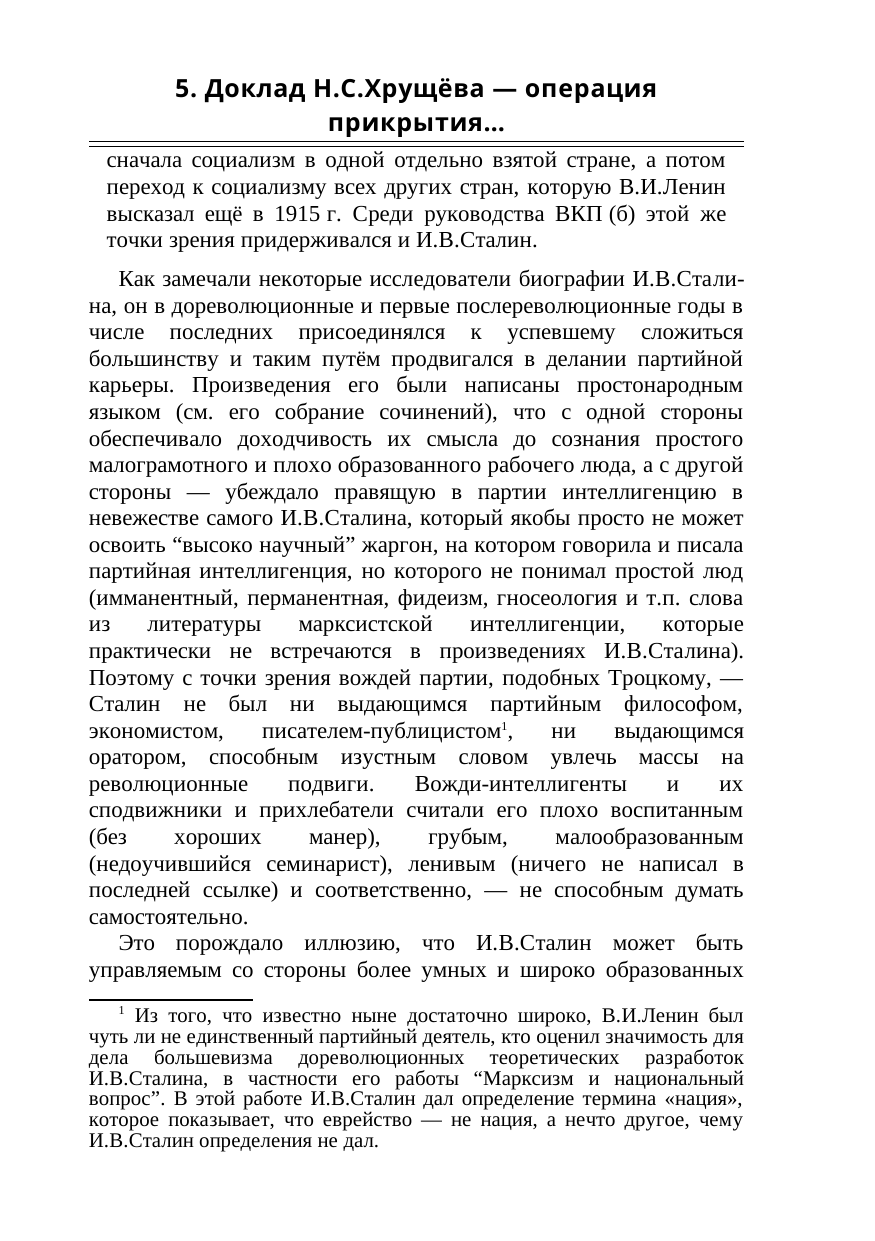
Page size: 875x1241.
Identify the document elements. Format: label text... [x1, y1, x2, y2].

text Это порождало иллюзию, что И.В.Сталин может быть управляемым со стороны более умных и широко образованных [89, 929, 744, 982]
text сначала социализм в одной отдельно взятой стране, а потом переход к социализму всех других стран, которую В.И.Ленин высказал ещё в 1915 г. Среди руководства ВКП (б) этой же точки зрения придерживался и И.В.Сталин. [106, 147, 726, 252]
text Из того, что известно ныне достаточно широко, В.И.Ленин был чуть ли не единственный партийный деятель, кто оценил значимость для дела большевизма дореволюционных теоретических разработок И.В.Сталина, в частности его работы “Марксизм и национальный вопрос”. В этой работе И.В.Сталин дал определение термина «нация», которое показывает, что еврейство — не нация, а нечто другое, чему И.В.Сталин определения не дал. [89, 1006, 744, 1152]
text Как замечали некоторые исследователи биографии И.В.Ста­ли­на, он в дореволюционные и первые послереволюционные годы в числе последних присоединялся к успевшему сложиться большинству и таким путём продвигался в делании партийной карьеры. Произведения его были написаны простонародным языком (см. его собрание сочинений), что с одной стороны обеспечивало доходчивость их смысла до сознания простого малограмотного и плохо образованного рабочего люда, а с другой стороны — убеждало правящую в партии интеллигенцию в невежестве самого И.В.Ста­лина, который якобы просто не может освоить “высоко научный” жаргон, на котором говорила и писала партийная интеллигенция, но которого не понимал простой люд (имманентный, перманентная, фидеизм, гносеология и т.п. слова из литературы марксистской интеллигенции, которые практически не встречаются в произведениях И.В.Ста­лина). Поэтому с точки зрения вождей партии, подобных Троцкому, — Сталин не был ни выдающимся партийным философом, экономистом, писателем-публи­цис­том, ни выдающимся оратором, способным изустным словом увлечь массы на революционные подвиги. Вожди-интеллигенты и их сподвижники и прихлебатели считали его плохо воспитанным (без хороших манер), грубым, малообразованным (недоучившийся семинарист), ленивым (ниче­го не написал в последней ссылке) и соответственно, — не способным думать самостоятельно. [89, 265, 744, 929]
